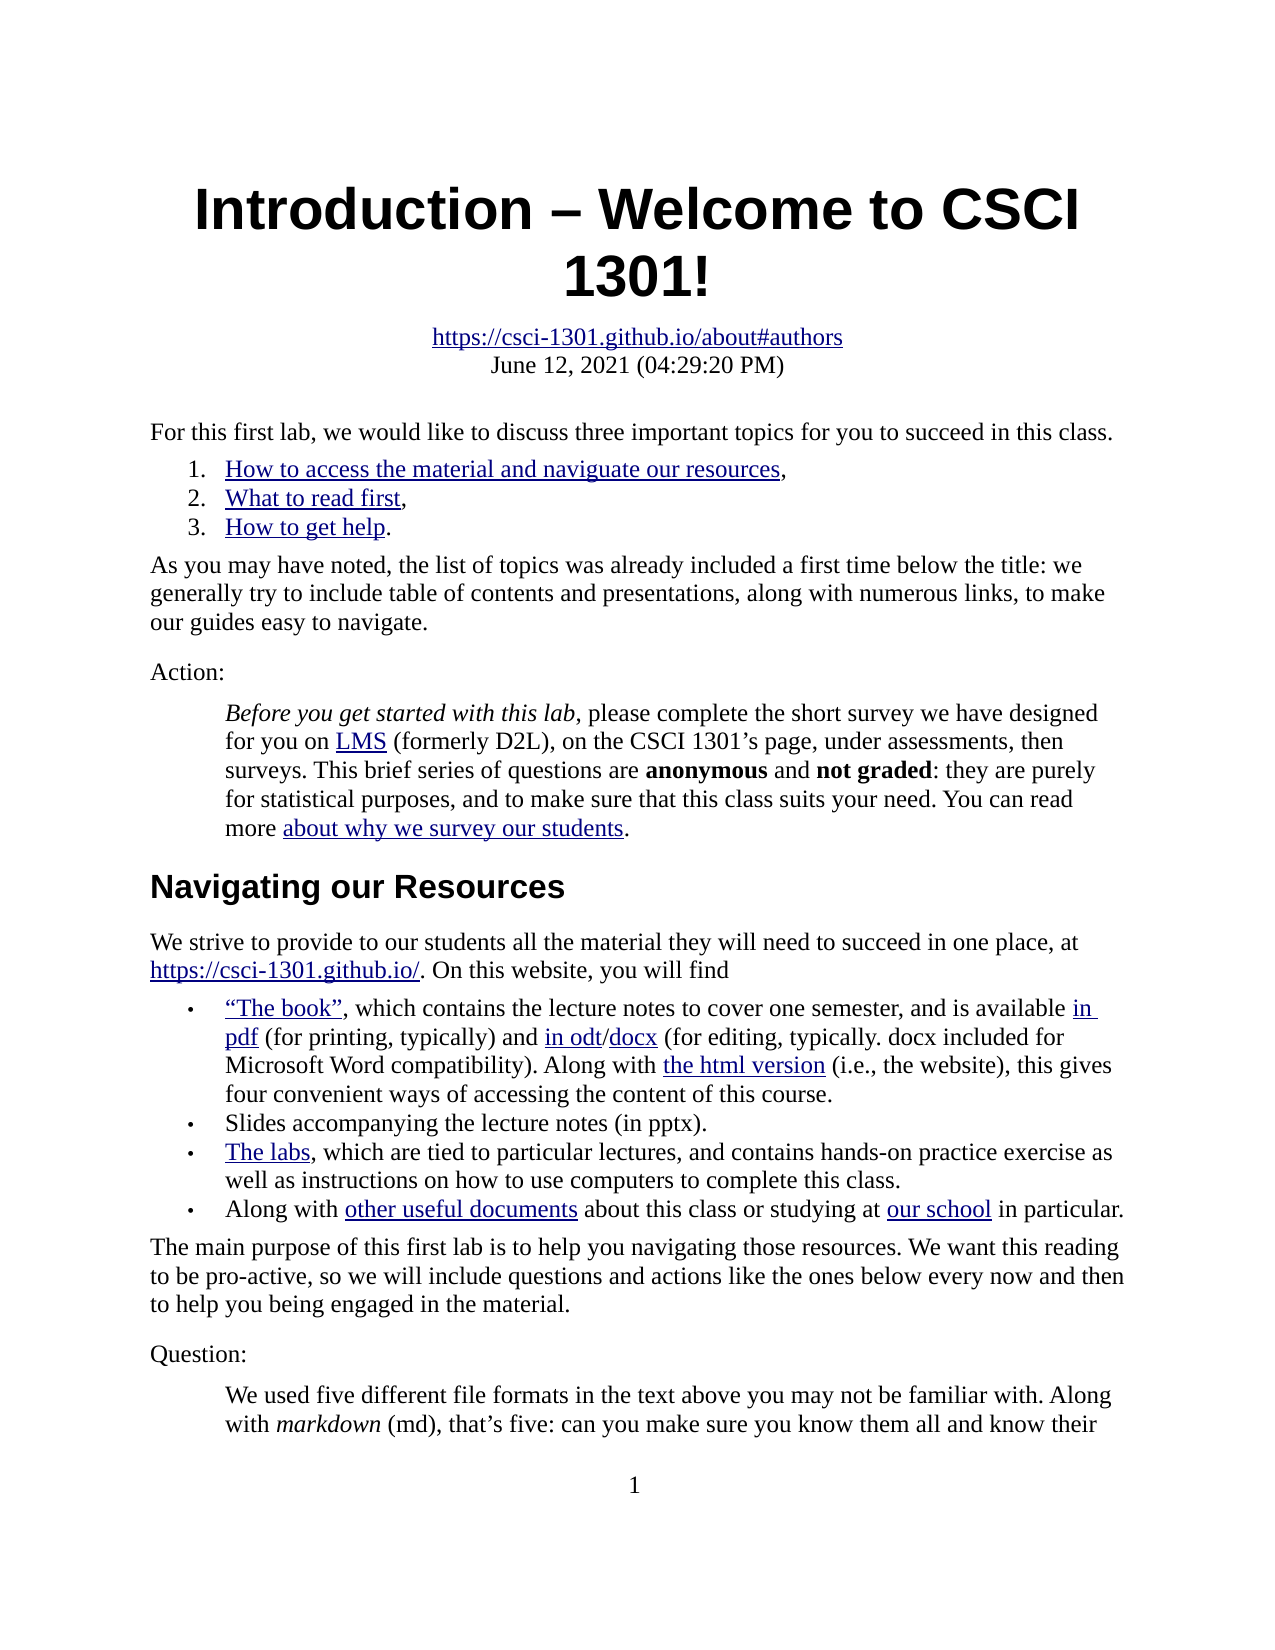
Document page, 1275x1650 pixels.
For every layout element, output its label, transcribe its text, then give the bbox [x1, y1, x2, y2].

list How to get help. [187, 512, 1125, 541]
text June 12, 2021 (04:29:20 PM) [150, 350, 1125, 379]
list The labs, which are tied to particular lectures, and contains hands-on practice exercise as well as instructions on how to use computers to complete this class. [187, 1137, 1125, 1194]
text For this first lab, we would like to discuss three important topics for you to succeed in this class. [150, 417, 1125, 446]
text Before you get started with this lab, please complete the short survey we have designed for you on LMS (formerly D2L), on the CSCI 1301’s page, under assessments, then surveys. This brief series of questions are anonymous and not graded: they are purely for statistical purposes, and to make sure that this class suits your need. You can read more about why we survey our students. [225, 698, 1125, 841]
subtitle Navigating our Resources [150, 866, 1125, 905]
text The main purpose of this first lab is to help you navigating those resources. We want this reading to be pro-active, so we will include questions and actions like the ones below every now and then to help you being engaged in the material. [150, 1232, 1125, 1318]
text As you may have noted, the list of topics was already included a first time below the title: we generally try to include table of contents and presentations, along with numerous links, to make our guides easy to navigate. [150, 550, 1125, 636]
list Along with other useful documents about this class or studying at our school in particular. [187, 1194, 1125, 1223]
list “The book”, which contains the lecture notes to cover one semester, and is available in pdf (for printing, typically) and in odt/docx (for editing, typically. docx included for Microsoft Word compatibility). Along with the html version (i.e., the website), this gives four convenient ways of accessing the content of this course. [187, 993, 1125, 1108]
list How to access the material and naviguate our resources, [187, 454, 1125, 483]
title Introduction – Welcome to CSCI 1301! [150, 175, 1125, 309]
text We used five different file formats in the text above you may not be familiar with. Along with markdown (md), that’s five: can you make sure you know them all and know their [225, 1380, 1125, 1437]
list Slides accompanying the lecture notes (in pptx). [187, 1108, 1125, 1137]
text We strive to provide to our students all the material they will need to succeed in one place, at https://csci-1301.github.io/. On this website, you will find [150, 927, 1125, 984]
text Question: [150, 1339, 1125, 1368]
text Action: [150, 657, 1125, 686]
text https://csci-1301.github.io/about#authors [150, 322, 1125, 350]
list What to read first, [187, 483, 1125, 512]
